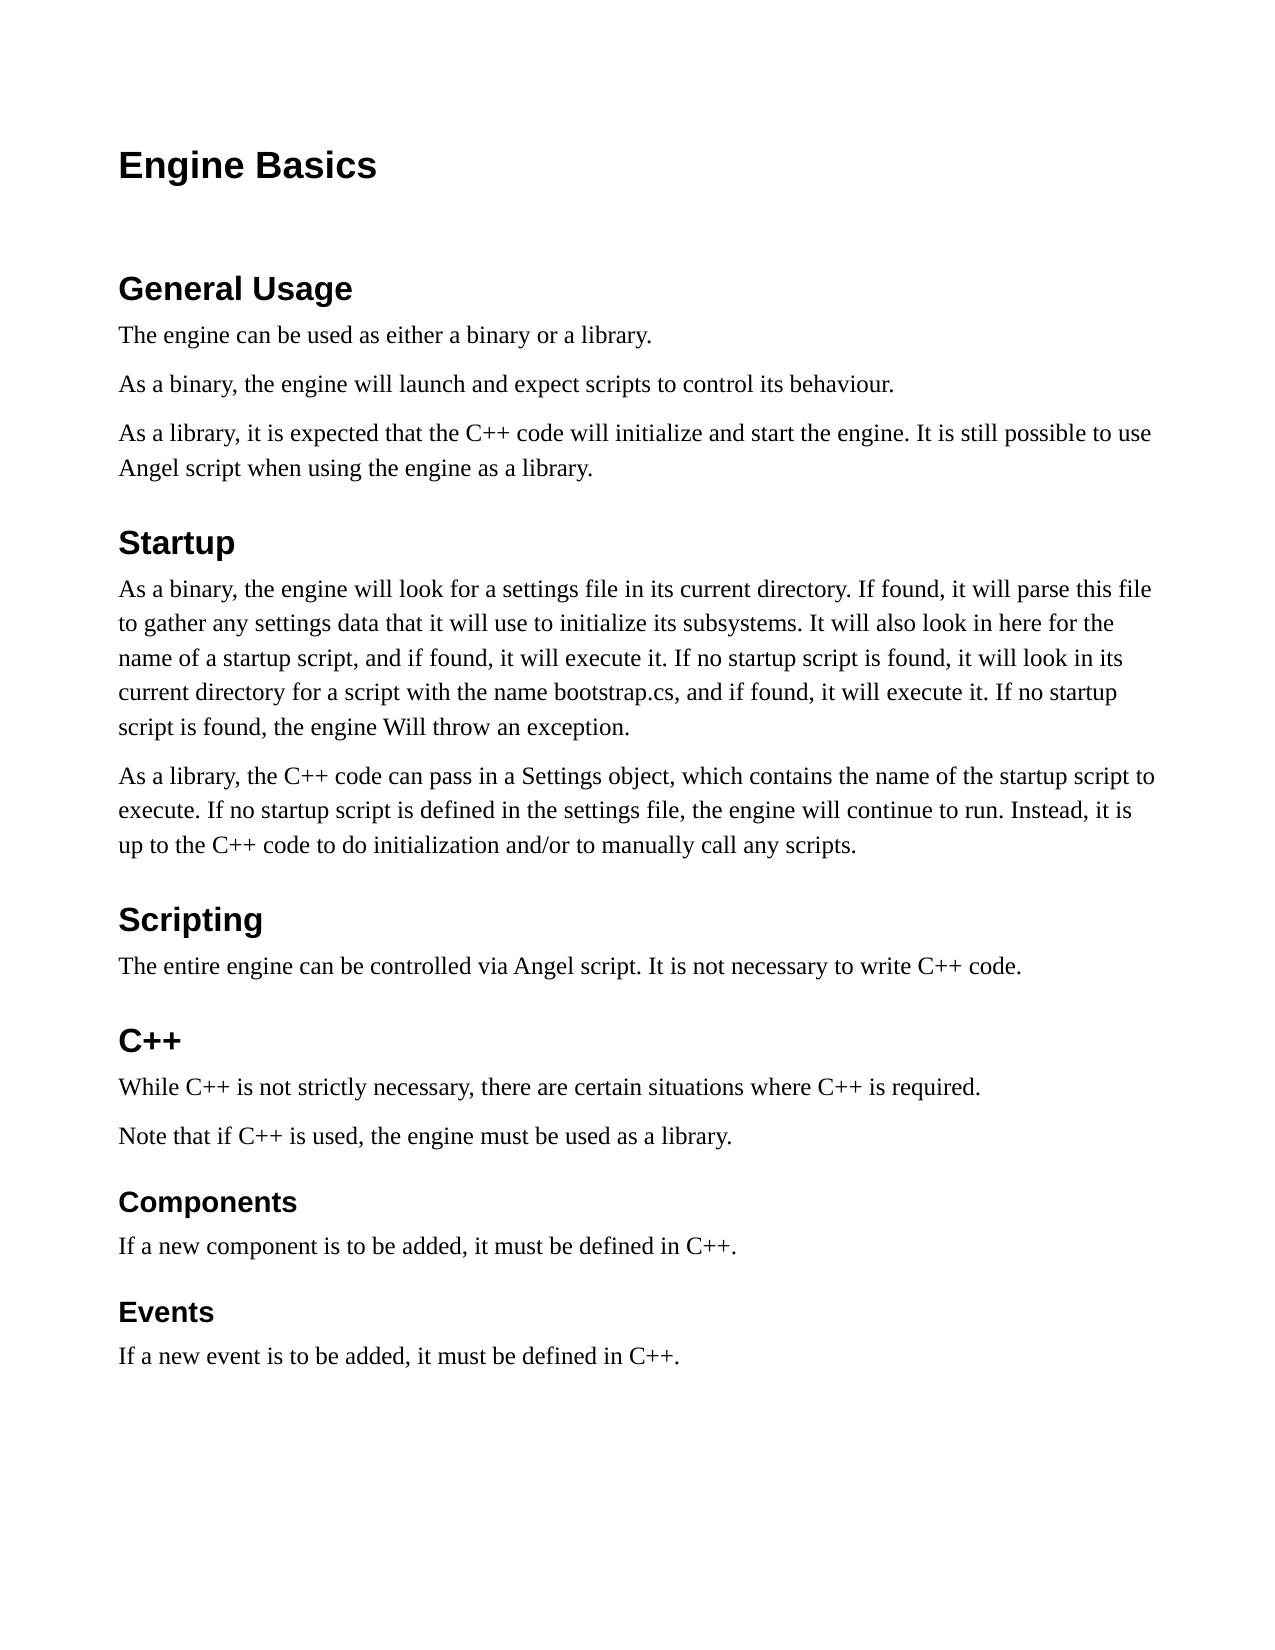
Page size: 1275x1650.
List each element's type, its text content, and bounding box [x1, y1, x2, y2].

subtitle General Usage [118, 269, 1157, 308]
text If a new event is to be added, it must be defined in C++. [118, 1341, 1157, 1369]
text As a binary, the engine will look for a settings file in its current directory. If found, it will parse this file to gather any settings data that it will use to initialize its subsystems. It will also look in here for the name of a startup script, and if found, it will execute it. If no startup script is found, it will look in its current directory for a script with the name bootstrap.cs, and if found, it will execute it. If no startup script is found, the engine Will throw an exception. [118, 574, 1157, 741]
subtitle Events [118, 1294, 1157, 1328]
text As a library, the C++ code can pass in a Settings object, which contains the name of the startup script to execute. If no startup script is defined in the settings file, the engine will continue to run. Instead, it is up to the C++ code to do initialization and/or to manually call any scripts. [118, 761, 1157, 859]
text As a binary, the engine will launch and expect scripts to control its behaviour. [118, 369, 1157, 398]
text Note that if C++ is used, the engine must be used as a library. [118, 1121, 1157, 1150]
text If a new component is to be added, it must be defined in C++. [118, 1231, 1157, 1260]
text While C++ is not strictly necessary, there are certain situations where C++ is required. [118, 1072, 1157, 1101]
text The engine can be used as either a binary or a library. [118, 320, 1157, 349]
text As a library, it is expected that the C++ code will initialize and start the engine. It is still possible to use Angel script when using the engine as a library. [118, 418, 1157, 482]
subtitle Startup [118, 523, 1157, 561]
subtitle C++ [118, 1021, 1157, 1059]
subtitle Engine Basics [118, 143, 1157, 187]
text The entire engine can be controlled via Angel script. It is not necessary to write C++ code. [118, 951, 1157, 980]
subtitle Scripting [118, 900, 1157, 938]
subtitle Components [118, 1185, 1157, 1218]
